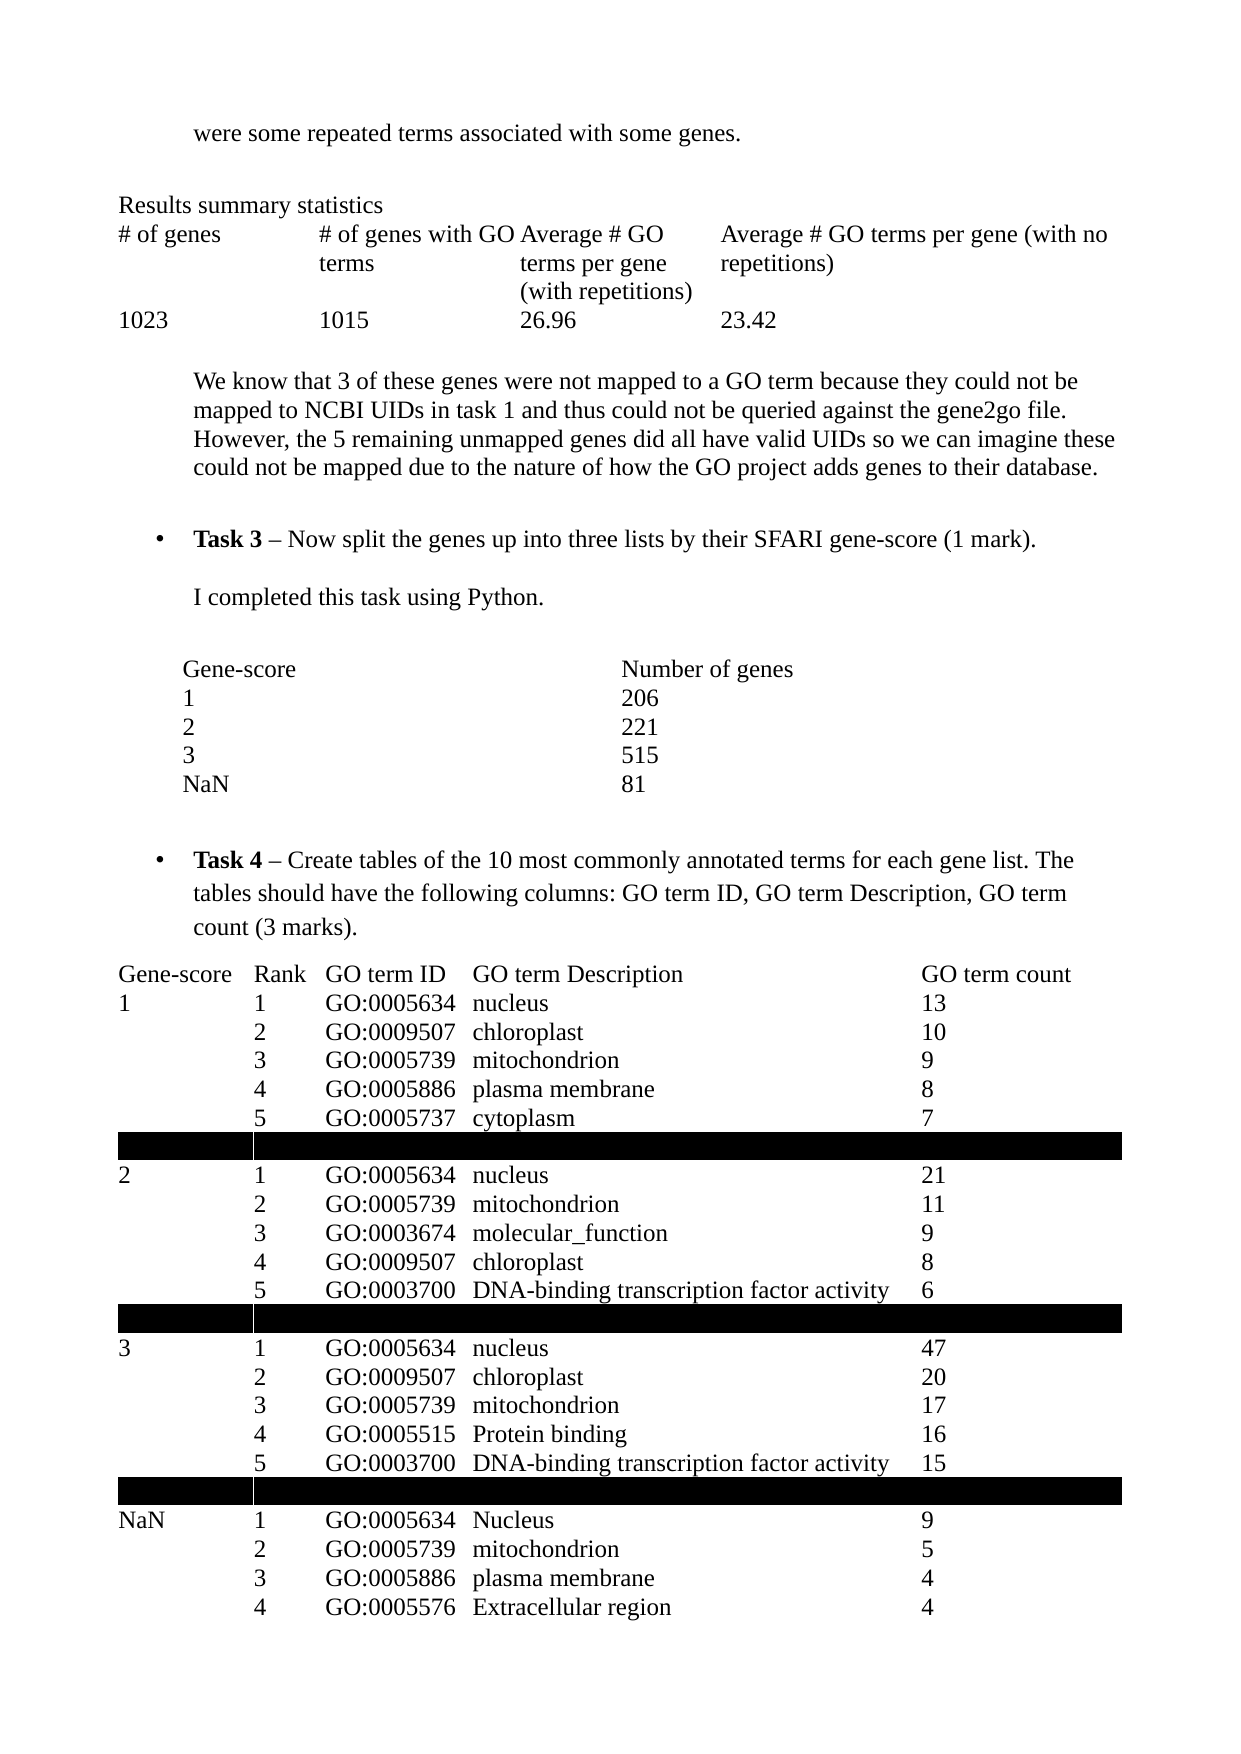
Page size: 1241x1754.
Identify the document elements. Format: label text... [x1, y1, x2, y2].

table_cell Nucleus [472, 1505, 921, 1534]
table_cell GO:0005739 [325, 1045, 472, 1074]
table_cell [325, 1477, 472, 1505]
table_cell 4 [921, 1592, 1122, 1620]
table_header GO term Description [472, 959, 921, 988]
table_cell NaN [182, 769, 621, 798]
table_cell 1 [254, 1505, 325, 1534]
table_cell DNA-binding transcription factor activity [472, 1275, 921, 1304]
table_cell 1 [254, 1333, 325, 1362]
table_cell [254, 1132, 325, 1160]
table_cell 20 [921, 1362, 1122, 1390]
table_cell 3 [182, 740, 621, 769]
table_cell GO:0005739 [325, 1189, 472, 1218]
table_cell GO:0009507 [325, 1247, 472, 1275]
table_cell nucleus [472, 1160, 921, 1189]
table_cell mitochondrion [472, 1390, 921, 1419]
table_cell [921, 1132, 1122, 1160]
table_cell GO:0005634 [325, 1505, 472, 1534]
table_cell 1015 [319, 305, 520, 337]
table_cell # of genes with GO terms [319, 219, 520, 305]
table_header Gene-score [182, 654, 621, 683]
table_cell 1 [254, 1160, 325, 1189]
table_cell 2 [254, 1362, 325, 1390]
table_cell 4 [254, 1592, 325, 1620]
table_cell mitochondrion [472, 1534, 921, 1563]
table_cell 9 [921, 1045, 1122, 1074]
table_cell 9 [921, 1218, 1122, 1247]
table_cell 9 [921, 1505, 1122, 1534]
table_cell 16 [921, 1419, 1122, 1448]
table_cell cytoplasm [472, 1103, 921, 1132]
table_cell [118, 1304, 253, 1333]
table_cell [325, 1132, 472, 1160]
table_cell 515 [621, 740, 1091, 769]
table_cell 3 [254, 1218, 325, 1247]
table_cell 8 [921, 1074, 1122, 1103]
table_cell [118, 1132, 253, 1160]
table_cell 1 [254, 988, 325, 1017]
table_cell 5 [921, 1534, 1122, 1563]
table_cell mitochondrion [472, 1189, 921, 1218]
list Task 4 – Create tables of the 10 most commonly annotated terms for each gene list. The tables should have the following columns: GO term ID, GO term Description, GO term count (3 marks). [156, 846, 1122, 940]
table_header Number of genes [621, 654, 1091, 683]
list We know that 3 of these genes were not mapped to a GO term because they could not be mapped to NCBI UIDs in task 1 and thus could not be queried against the gene2go file. However, the 5 remaining unmapped genes did all have valid UIDs so we can imagine these could not be mapped due to the nature of how the GO project adds genes to their database. [156, 337, 1122, 510]
table_cell 10 [921, 1017, 1122, 1045]
table_cell 8 [921, 1247, 1122, 1275]
table_cell 1 [118, 988, 253, 1132]
table_cell GO:0003700 [325, 1448, 472, 1477]
table_header Results summary statistics [118, 190, 1122, 219]
table_cell chloroplast [472, 1247, 921, 1275]
table_cell GO:0005886 [325, 1074, 472, 1103]
table_header Gene-score [118, 959, 253, 988]
list were some repeated terms associated with some genes. [156, 118, 1122, 176]
table_cell [472, 1132, 921, 1160]
list Task 3 – Now split the genes up into three lists by their SFARI gene-score (1 mark). I completed this task using Python. [156, 524, 1122, 639]
table_cell 13 [921, 988, 1122, 1017]
table_header Rank [254, 959, 325, 988]
table_cell [472, 1477, 921, 1505]
table_cell [921, 1304, 1122, 1333]
table_cell 3 [118, 1333, 253, 1477]
table_cell 6 [921, 1275, 1122, 1304]
table_cell 2 [118, 1160, 253, 1304]
table_cell 17 [921, 1390, 1122, 1419]
table_cell Extracellular region [472, 1592, 921, 1620]
table_cell GO:0009507 [325, 1017, 472, 1045]
table_cell GO:0005739 [325, 1534, 472, 1563]
table_cell 5 [254, 1275, 325, 1304]
table_cell molecular_function [472, 1218, 921, 1247]
table_cell 7 [921, 1103, 1122, 1132]
table_cell GO:0009507 [325, 1362, 472, 1390]
table_cell DNA-binding transcription factor activity [472, 1448, 921, 1477]
table_cell 2 [254, 1017, 325, 1045]
table_cell nucleus [472, 988, 921, 1017]
table_cell GO:0005739 [325, 1390, 472, 1419]
table_cell [921, 1477, 1122, 1505]
table_cell Protein binding [472, 1419, 921, 1448]
table_cell 2 [254, 1534, 325, 1563]
table_cell GO:0005634 [325, 988, 472, 1017]
table_cell 4 [921, 1563, 1122, 1592]
table_cell 4 [254, 1247, 325, 1275]
table_cell 4 [254, 1419, 325, 1448]
table_cell 2 [182, 712, 621, 740]
table_cell 23.42 [720, 305, 1122, 337]
table_cell 5 [254, 1448, 325, 1477]
table_cell 15 [921, 1448, 1122, 1477]
table_cell [118, 1477, 253, 1505]
table_cell Average # GO terms per gene (with repetitions) [520, 219, 720, 305]
table_cell nucleus [472, 1333, 921, 1362]
table_cell 3 [254, 1045, 325, 1074]
table_header GO term ID [325, 959, 472, 988]
table_cell GO:0005886 [325, 1563, 472, 1592]
table_cell 1 [182, 683, 621, 712]
table_cell 4 [254, 1074, 325, 1103]
table_cell # of genes [118, 219, 319, 305]
table_cell mitochondrion [472, 1045, 921, 1074]
table_cell [254, 1304, 325, 1333]
table_cell 1023 [118, 305, 319, 337]
table_cell 221 [621, 712, 1091, 740]
table_cell 3 [254, 1390, 325, 1419]
table_cell 11 [921, 1189, 1122, 1218]
table_cell GO:0005737 [325, 1103, 472, 1132]
table_cell 3 [254, 1563, 325, 1592]
table_cell 81 [621, 769, 1091, 798]
table_cell NaN [118, 1505, 253, 1620]
table_cell GO:0005576 [325, 1592, 472, 1620]
table_cell [472, 1304, 921, 1333]
table_cell GO:0003674 [325, 1218, 472, 1247]
table_cell 21 [921, 1160, 1122, 1189]
table_cell [325, 1304, 472, 1333]
table_cell 47 [921, 1333, 1122, 1362]
table_header GO term count [921, 959, 1122, 988]
table_cell GO:0003700 [325, 1275, 472, 1304]
table_cell 206 [621, 683, 1091, 712]
table_cell Average # GO terms per gene (with no repetitions) [720, 219, 1122, 305]
table_cell 5 [254, 1103, 325, 1132]
table_cell plasma membrane [472, 1074, 921, 1103]
table_cell plasma membrane [472, 1563, 921, 1592]
table_cell 2 [254, 1189, 325, 1218]
table_cell GO:0005515 [325, 1419, 472, 1448]
table_cell chloroplast [472, 1017, 921, 1045]
table_cell GO:0005634 [325, 1333, 472, 1362]
table_cell [254, 1477, 325, 1505]
table_cell chloroplast [472, 1362, 921, 1390]
table_cell 26.96 [520, 305, 720, 337]
table_cell GO:0005634 [325, 1160, 472, 1189]
